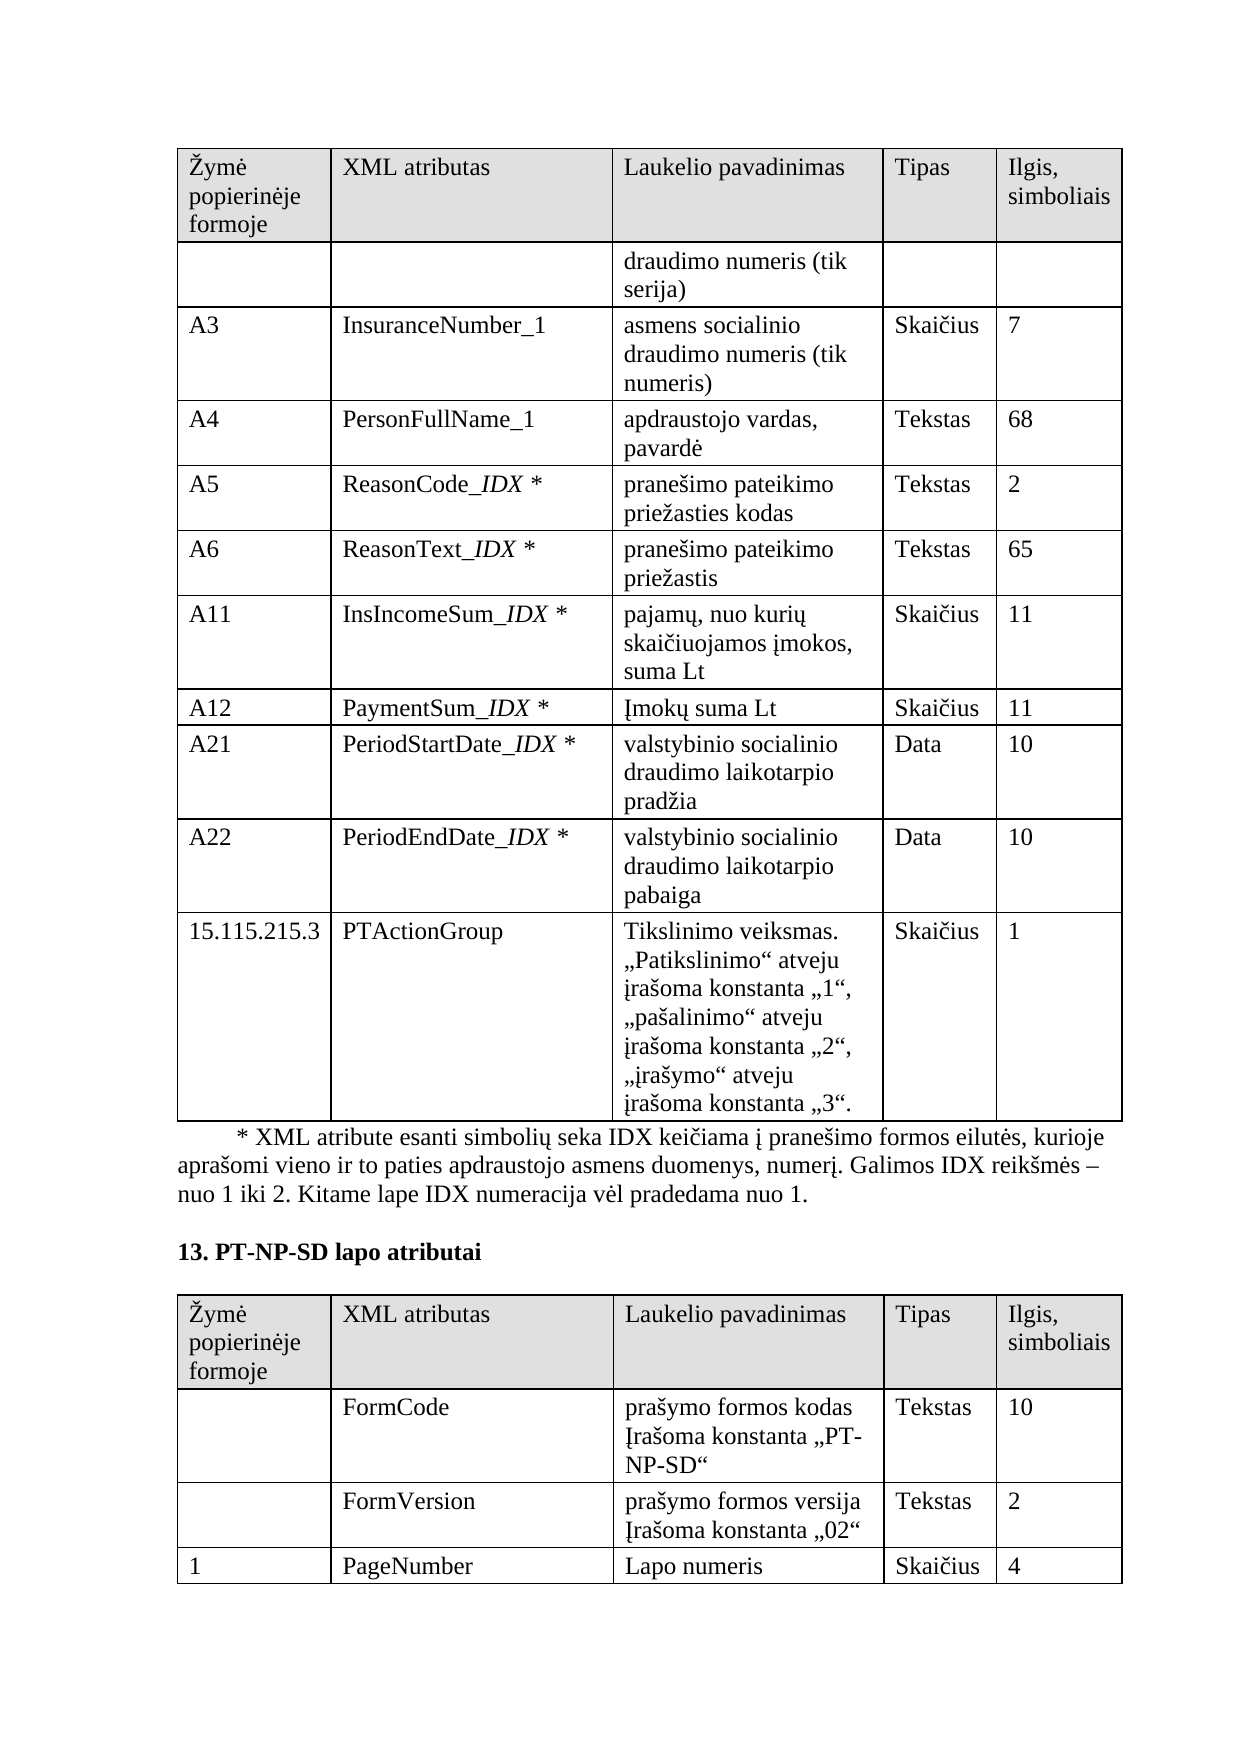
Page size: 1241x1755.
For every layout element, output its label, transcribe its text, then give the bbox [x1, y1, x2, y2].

table_cell 4 [997, 1548, 1121, 1583]
table_cell Skaičius [884, 596, 996, 688]
table_header XML atributas [332, 149, 612, 241]
table_cell Tekstas [884, 401, 996, 465]
table_cell ReasonCode_IDX * [332, 466, 612, 529]
table_cell FormVersion [332, 1483, 613, 1546]
table_cell draudimo numeris (tik serija) [613, 243, 882, 306]
table_cell FormCode [332, 1390, 613, 1482]
table_cell [332, 243, 612, 306]
table_cell valstybinio socialinio draudimo laikotarpio pradžia [613, 726, 882, 818]
table_cell [997, 243, 1121, 306]
table_cell A21 [178, 726, 330, 818]
table_cell A12 [178, 690, 330, 724]
table_cell 68 [997, 401, 1121, 465]
table_header XML atributas [332, 1296, 613, 1388]
table_cell A6 [178, 531, 330, 594]
table_header Tipas [884, 149, 996, 241]
table_cell 1 [178, 1548, 330, 1583]
table_cell [884, 243, 996, 306]
table_cell Tekstas [885, 1390, 996, 1482]
table_cell Data [884, 820, 996, 912]
table_cell PaymentSum_IDX * [332, 690, 612, 724]
table_cell PersonFullName_1 [332, 401, 612, 465]
table_cell PeriodEndDate_IDX * [332, 820, 612, 912]
table_cell A3 [178, 308, 330, 400]
table_header Laukelio pavadinimas [613, 149, 882, 241]
table_cell Tikslinimo veiksmas. „Patikslinimo“ atveju įrašoma konstanta „1“, „pašalinimo“ atveju įrašoma konstanta „2“, „įrašymo“ atveju įrašoma konstanta „3“. [613, 913, 882, 1120]
table_cell A5 [178, 466, 330, 529]
table_cell pranešimo pateikimo priežasties kodas [613, 466, 882, 529]
table_cell 10 [997, 726, 1121, 818]
table_cell 10 [997, 1390, 1121, 1482]
table_header Ilgis, simboliais [997, 1296, 1121, 1388]
table_cell [178, 243, 330, 306]
table_cell A22 [178, 820, 330, 912]
table_cell pranešimo pateikimo priežastis [613, 531, 882, 594]
table_cell 7 [997, 308, 1121, 400]
table_cell apdraustojo vardas, pavardė [613, 401, 882, 465]
table_cell [178, 1483, 330, 1546]
table_cell A11 [178, 596, 330, 688]
table_cell [178, 1390, 330, 1482]
table_cell 10 [997, 820, 1121, 912]
table_cell asmens socialinio draudimo numeris (tik numeris) [613, 308, 882, 400]
table_cell 15.115.215.3 [178, 913, 330, 1120]
table_cell Skaičius [885, 1548, 996, 1583]
table_cell 2 [997, 466, 1121, 529]
table_cell Lapo numeris [614, 1548, 883, 1583]
table_cell A4 [178, 401, 330, 465]
table_cell 1 [997, 913, 1121, 1120]
table_cell Skaičius [884, 913, 996, 1120]
table_cell Įmokų suma Lt [613, 690, 882, 724]
text * XML atribute esanti simbolių seka IDX keičiama į pranešimo formos eilutės, kurioje aprašomi vieno ir to paties apdraustojo asmens duomenys, numerį. Galimos IDX reikšmės – nuo 1 iki 2. Kitame lape IDX numeracija vėl pradedama nuo 1. [177, 1122, 1122, 1208]
table_header Ilgis, simboliais [997, 149, 1121, 241]
table_cell Tekstas [884, 531, 996, 594]
table_header Žymė popierinėje formoje [178, 1296, 330, 1388]
table_cell 11 [997, 690, 1121, 724]
table_cell PeriodStartDate_IDX * [332, 726, 612, 818]
table_header Žymė popierinėje formoje [178, 149, 330, 241]
table_cell Data [884, 726, 996, 818]
text 13. PT-NP-SD lapo atributai [177, 1237, 1122, 1266]
table_cell Tekstas [884, 466, 996, 529]
table_cell InsIncomeSum_IDX * [332, 596, 612, 688]
table_cell Skaičius [884, 308, 996, 400]
table_cell 65 [997, 531, 1121, 594]
table_cell prašymo formos kodas Įrašoma konstanta „PT-NP-SD“ [614, 1390, 883, 1482]
table_cell PageNumber [332, 1548, 613, 1583]
table_cell Tekstas [885, 1483, 996, 1546]
table_cell ReasonText_IDX * [332, 531, 612, 594]
table_cell prašymo formos versija Įrašoma konstanta „02“ [614, 1483, 883, 1546]
table_cell PTActionGroup [332, 913, 612, 1120]
table_cell 2 [997, 1483, 1121, 1546]
table_cell InsuranceNumber_1 [332, 308, 612, 400]
table_cell valstybinio socialinio draudimo laikotarpio pabaiga [613, 820, 882, 912]
table_cell 11 [997, 596, 1121, 688]
table_cell pajamų, nuo kurių skaičiuojamos įmokos, suma Lt [613, 596, 882, 688]
table_cell Skaičius [884, 690, 996, 724]
table_header Tipas [885, 1296, 996, 1388]
table_header Laukelio pavadinimas [614, 1296, 883, 1388]
